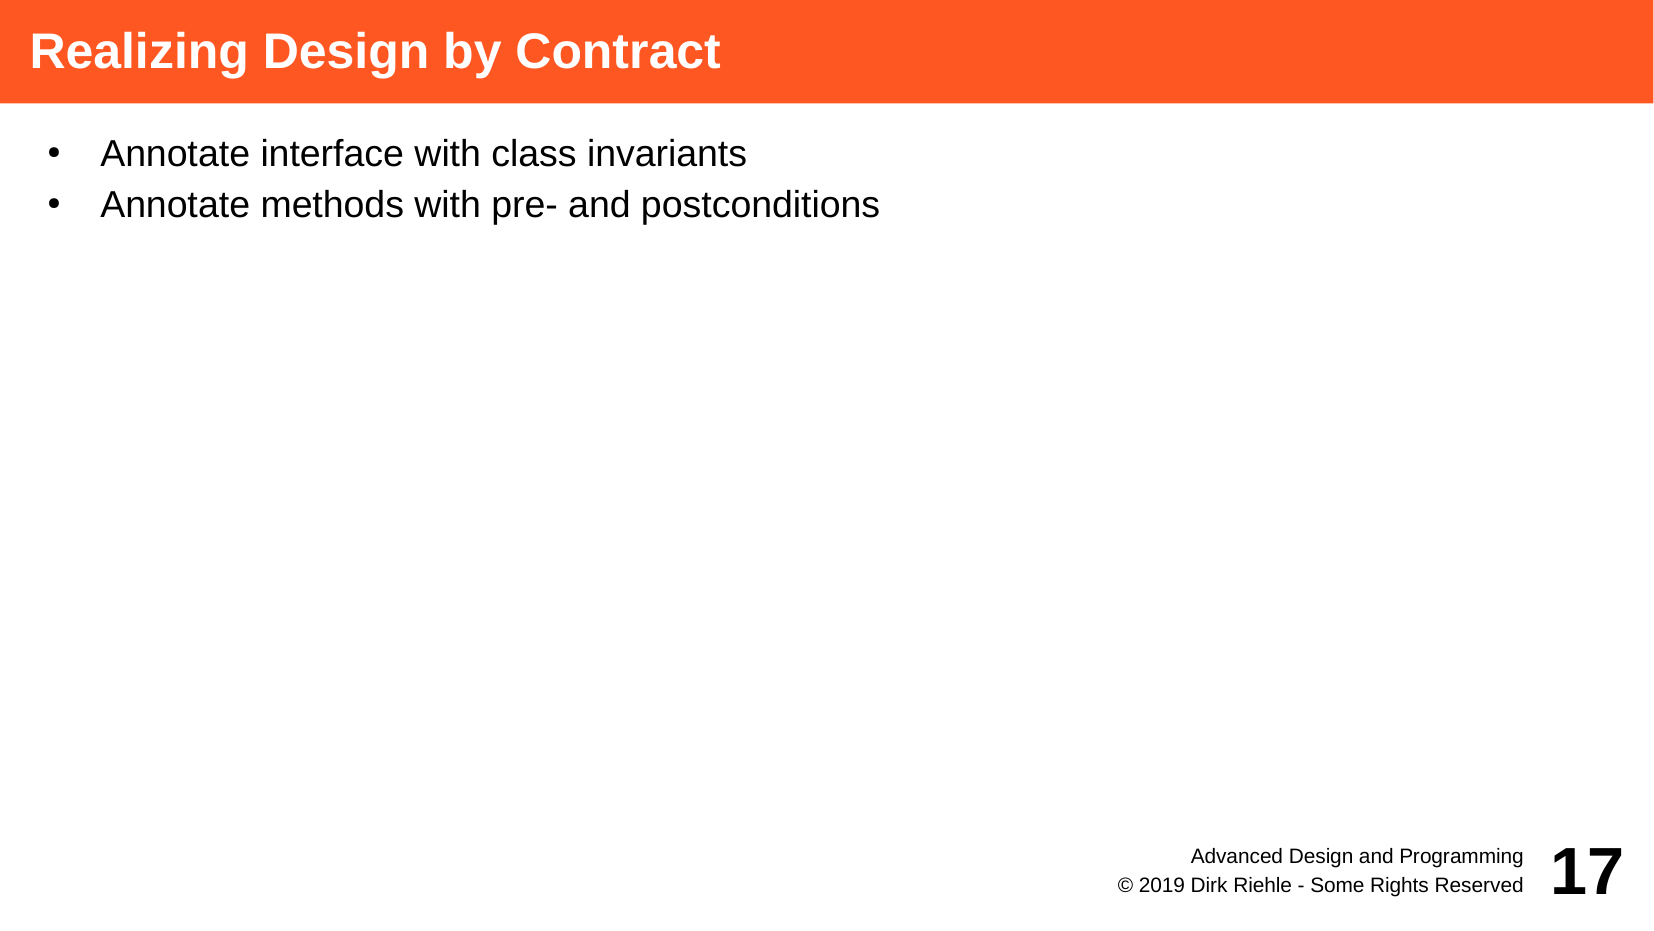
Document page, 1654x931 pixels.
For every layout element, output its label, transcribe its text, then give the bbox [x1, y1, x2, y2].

title Realizing Design by Contract [0, 0, 1654, 104]
list Annotate interface with class invariants Annotate methods with pre- and postconditions [29, 132, 1625, 813]
